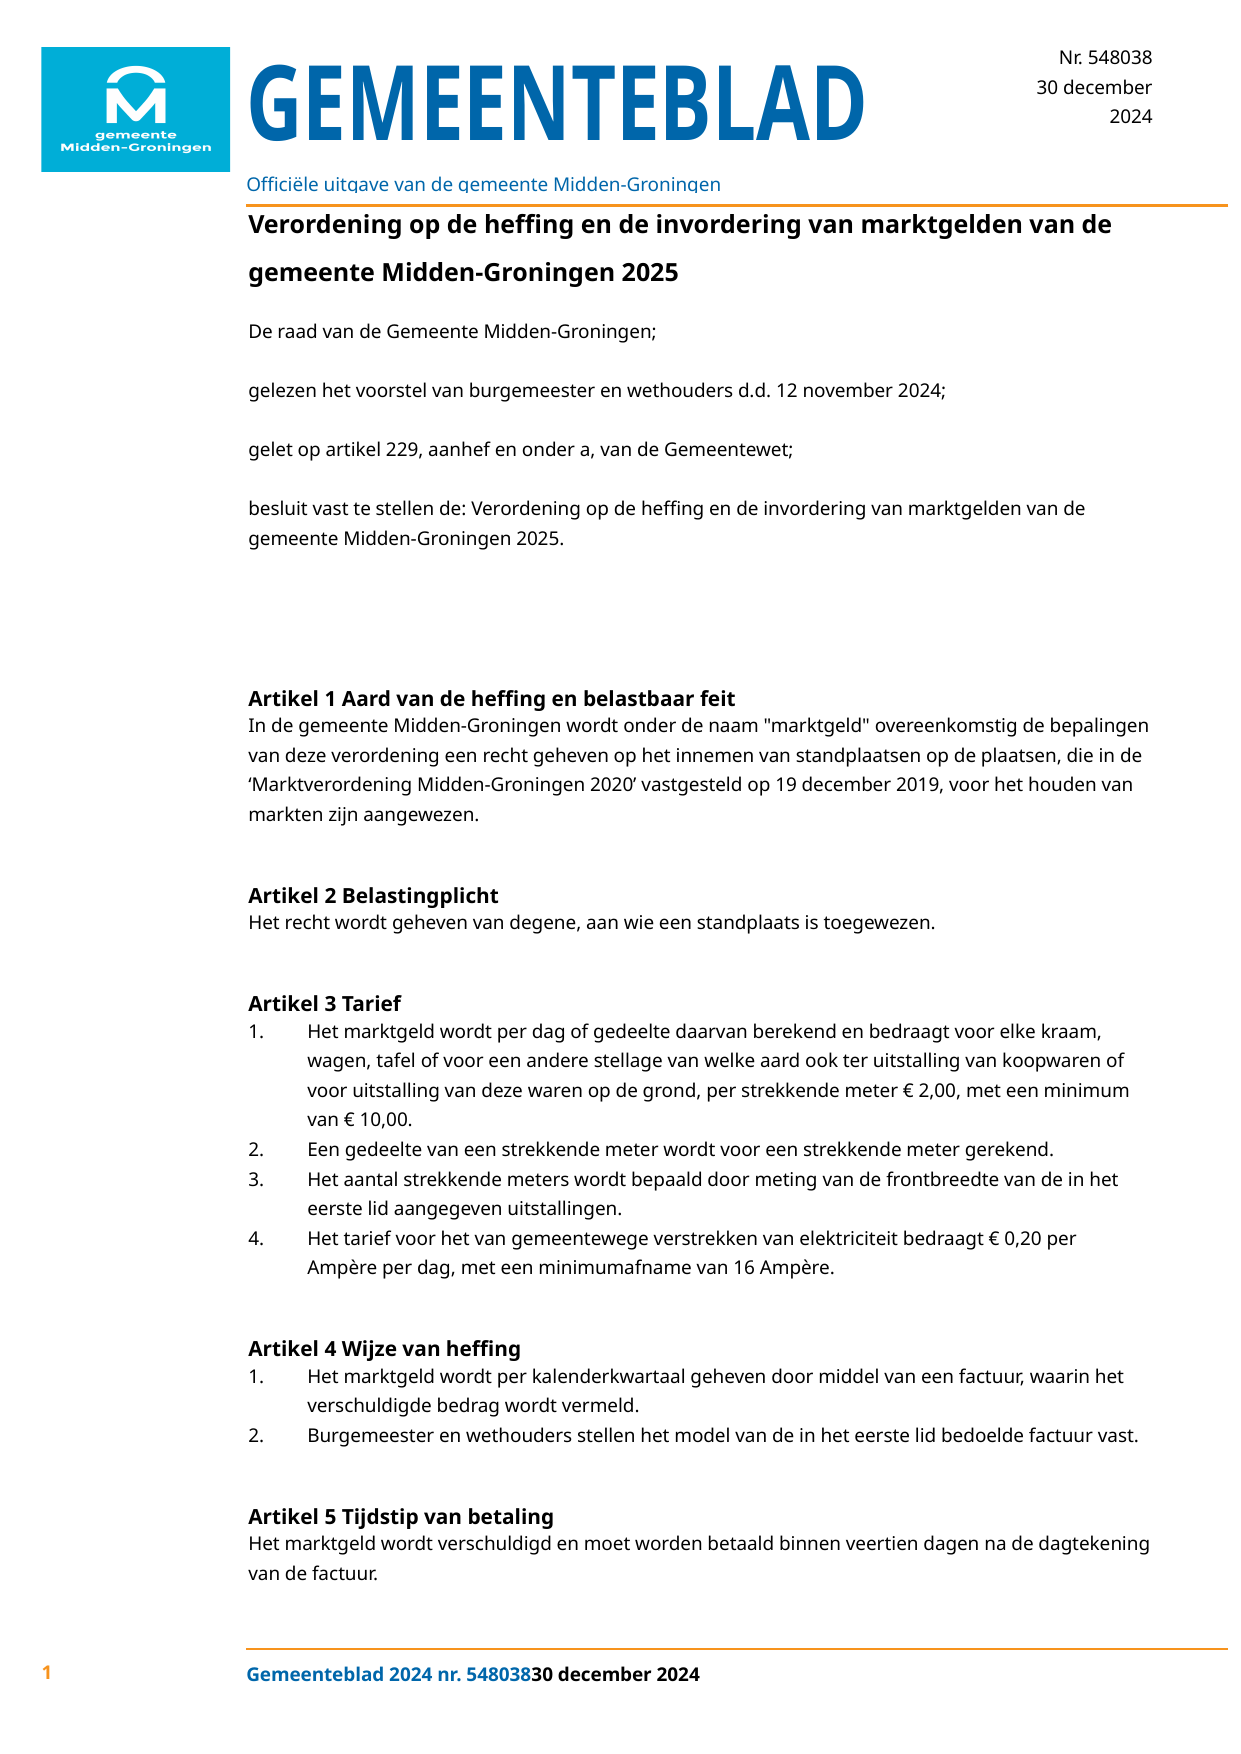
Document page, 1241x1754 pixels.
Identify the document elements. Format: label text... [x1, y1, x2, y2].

text Het marktgeld wordt verschuldigd en moet worden betaald binnen veertien dagen na de dagtekening van de factuur. [248, 1531, 1152, 1586]
picture [108, 66, 164, 82]
text In de gemeente Midden-Groningen wordt onder de naam "marktgeld" overeenkomstig de bepalingen van deze verordening een recht geheven op het innemen van standplaatsen op de plaatsen, die in de ‘Marktverordening Midden-Groningen 2020’ vastgesteld op 19 december 2019, voor het houden van markten zijn aangewezen. [248, 712, 1152, 827]
text Artikel 5 Tijdstip van betaling [248, 1502, 1152, 1531]
text besluit vast te stellen de: Verordening op de heffing en de invordering van marktgelden van de gemeente Midden-Groningen 2025. [248, 495, 1152, 551]
picture [184, 146, 190, 153]
picture [107, 89, 165, 122]
text Verordening op de heffing en de invordering van marktgelden van de gemeente Midden-Groningen 2025 [248, 207, 1152, 288]
list Het marktgeld wordt per dag of gedeelte daarvan berekend en bedraagt voor elke kraam, wagen, tafel of voor een andere stellage van welke aard ook ter uitstalling van koopwaren of voor uitstalling van deze waren op de grond, per strekkende meter € 2,00, met een minimum van € 10,00. [248, 1018, 1152, 1132]
list Het aantal strekkende meters wordt bepaald door meting van de frontbreedte van de in het eerste lid aangegeven uitstallingen. [248, 1166, 1152, 1221]
list Het marktgeld wordt per kalenderkwartaal geheven door middel van een factuur, waarin het verschuldigde bedrag wordt vermeld. [248, 1363, 1152, 1418]
list Burgemeester en wethouders stellen het model van de in het eerste lid bedoelde factuur vast. [248, 1422, 1152, 1448]
text Het recht wordt geheven van degene, aan wie een standplaats is toegewezen. [248, 909, 1152, 935]
list Het tarief voor het van gemeentewege verstrekken van elektriciteit bedraagt € 0,20 per Ampère per dag, met een minimumafname van 16 Ampère. [248, 1225, 1152, 1280]
text Artikel 2 Belastingplicht [248, 881, 1152, 909]
text Artikel 4 Wijze van heffing [248, 1334, 1152, 1363]
text De raad van de Gemeente Midden-Groningen; [248, 318, 1152, 344]
text gelezen het voorstel van burgemeester en wethouders d.d. 12 november 2024; [248, 377, 1152, 403]
text Artikel 3 Tarief [248, 989, 1152, 1018]
text Artikel 1 Aard van de heffing en belastbaar feit [248, 684, 1152, 712]
text gelet op artikel 229, aanhef en onder a, van de Gemeentewet; [248, 436, 1152, 462]
list Een gedeelte van een strekkende meter wordt voor een strekkende meter gerekend. [248, 1136, 1152, 1162]
